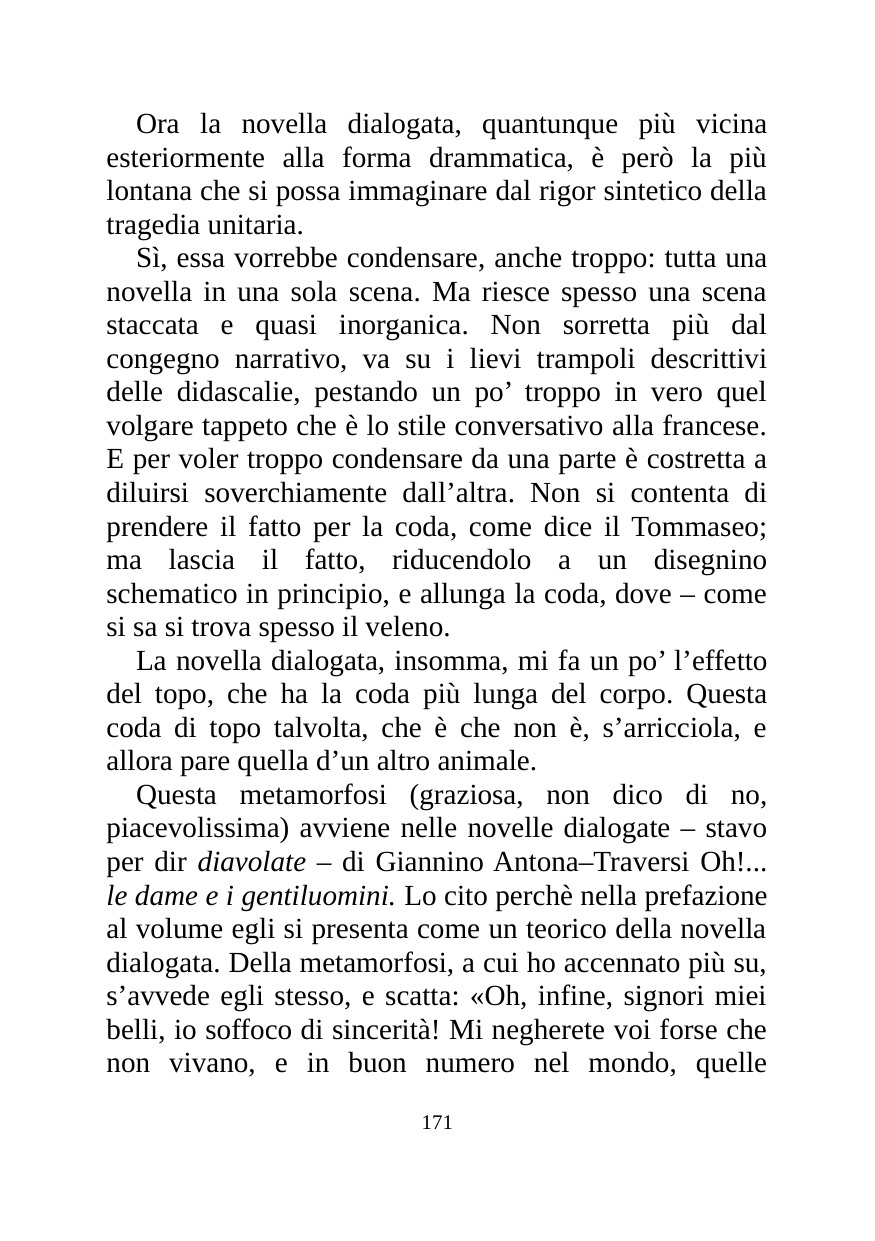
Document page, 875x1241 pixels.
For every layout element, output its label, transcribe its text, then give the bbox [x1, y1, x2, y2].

text Ora la novella dialogata, quantunque più vicina esteriormente alla forma drammatica, è però la più lontana che si possa immaginare dal rigor sintetico della tragedia unitaria. [106, 106, 768, 240]
text Questa metamorfosi (graziosa, non dico di no, piacevolissima) avviene nelle novelle dialogate – stavo per dir diavolate – di Giannino Antona–Traversi Oh!... le dame e i gentiluomini. Lo cito perchè nella prefazione al volume egli si presenta come un teorico della novella dialogata. Della metamorfosi, a cui ho accennato più su, s’avvede egli stesso, e scatta: «Oh, infine, signori miei belli, io soffoco di sincerità! Mi negherete voi forse che non vivano, e in buon numero nel mondo, quelle [106, 777, 768, 1079]
text La novella dialogata, insomma, mi fa un po’ l’effetto del topo, che ha la coda più lunga del corpo. Questa coda di topo talvolta, che è che non è, s’arricciola, e allora pare quella d’un altro animale. [106, 643, 768, 777]
text Sì, essa vorrebbe condensare, anche troppo: tutta una novella in una sola scena. Ma riesce spesso una scena staccata e quasi inorganica. Non sorretta più dal congegno narrativo, va su i lievi trampoli descrittivi delle didascalie, pestando un po’ troppo in vero quel volgare tappeto che è lo stile conversativo alla francese. E per voler troppo condensare da una parte è costretta a diluirsi soverchiamente dall’altra. Non si contenta di prendere il fatto per la coda, come dice il Tommaseo; ma lascia il fatto, riducendolo a un disegnino schematico in principio, e allunga la coda, dove – come si sa si trova spesso il veleno. [106, 240, 768, 643]
